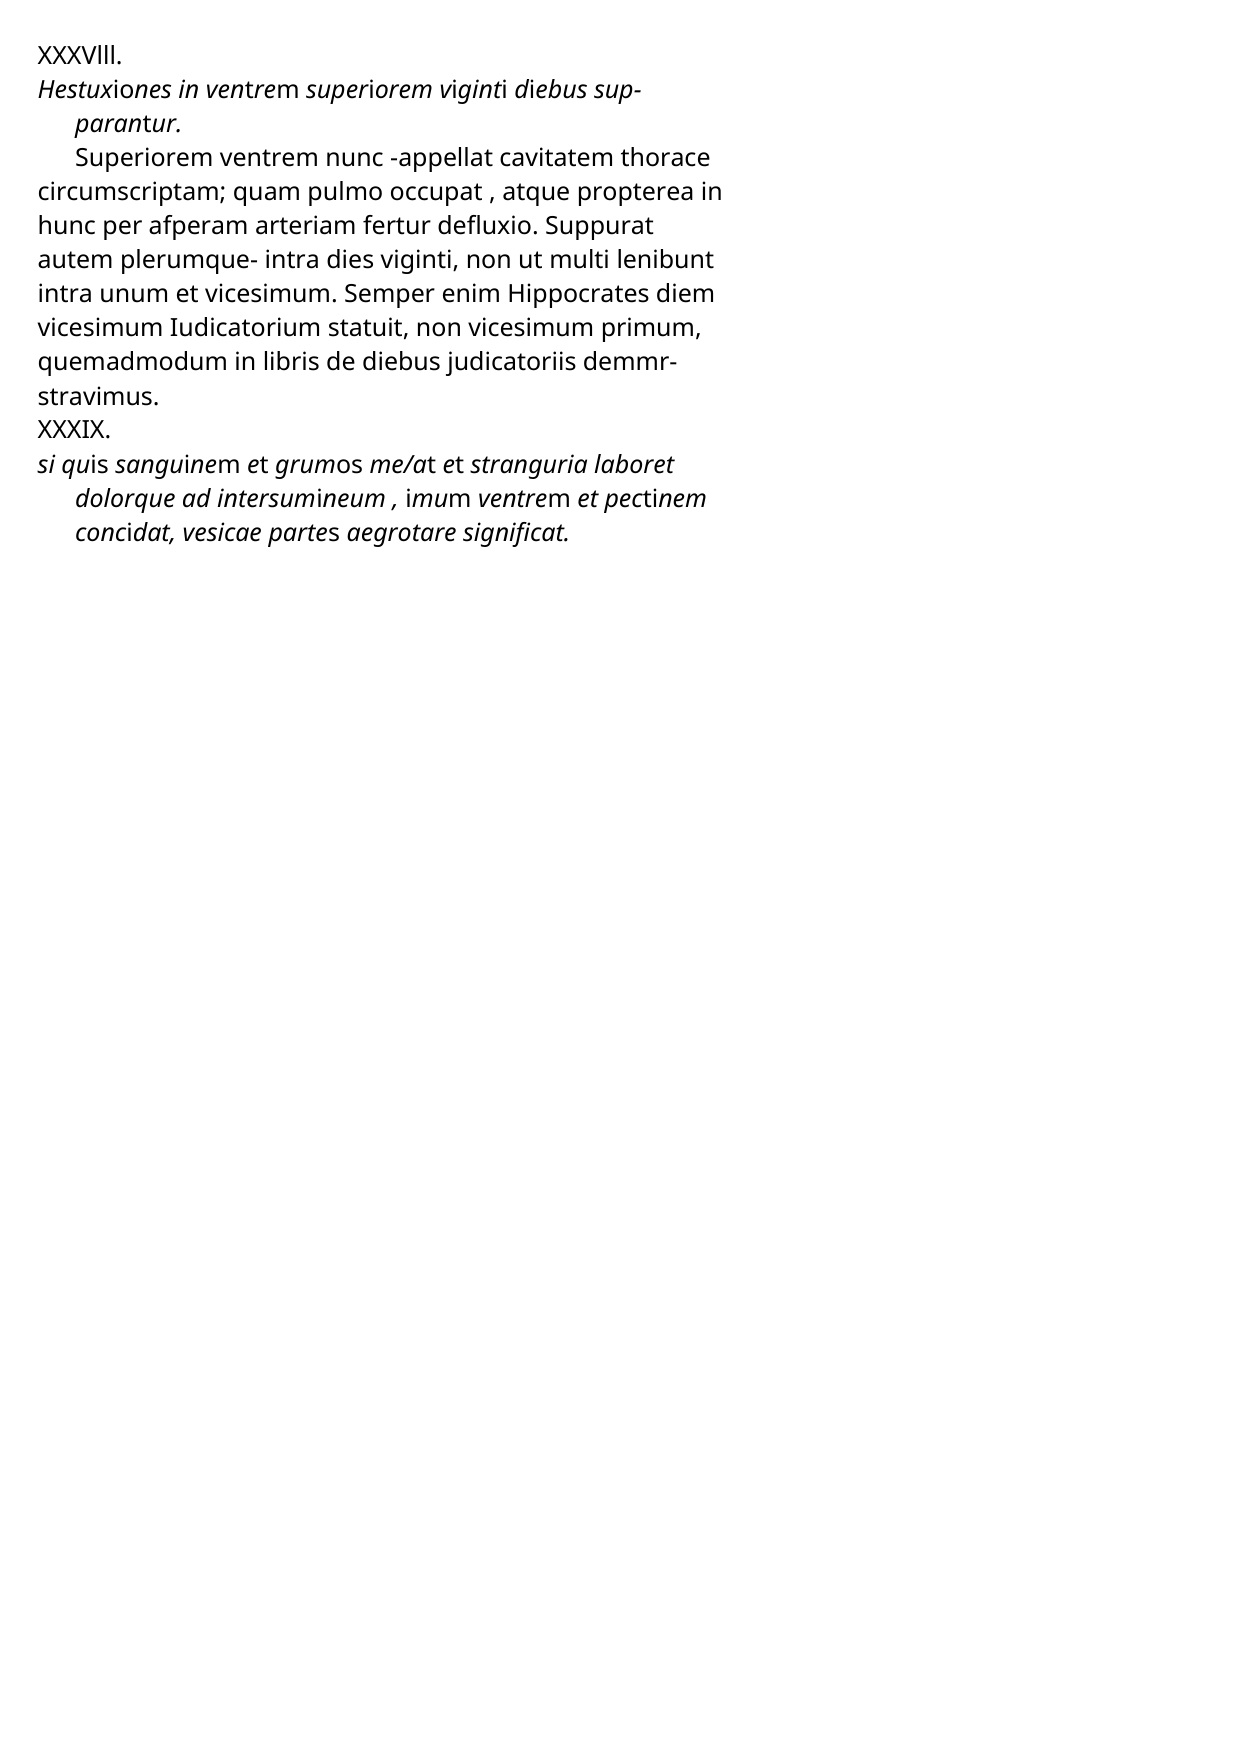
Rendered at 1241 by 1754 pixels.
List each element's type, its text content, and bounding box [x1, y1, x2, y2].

text XXXVlll. [37, 37, 1203, 72]
text XXXIX. [37, 412, 1203, 446]
text Hestuxiones in ventrem superiorem viginti diebus sup- parantur. [37, 72, 1203, 140]
text Superiorem ventrem nunc -appellat cavitatem thorace circumscriptam; quam pulmo occupat , atque propterea in hunc per afperam arteriam fertur defluxio. Suppurat autem plerumque- intra dies viginti, non ut multi lenibunt intra unum et vicesimum. Semper enim Hippocrates diem vicesimum Iudicatorium statuit, non vicesimum primum, quemadmodum in libris de diebus judicatoriis demmr- stravimus. [37, 140, 1203, 412]
text si quis sanguinem et grumos me/at et stranguria laboret dolorque ad intersumineum , imum ventrem et pectinem concidat, vesicae partes aegrotare significat. [37, 446, 1203, 548]
